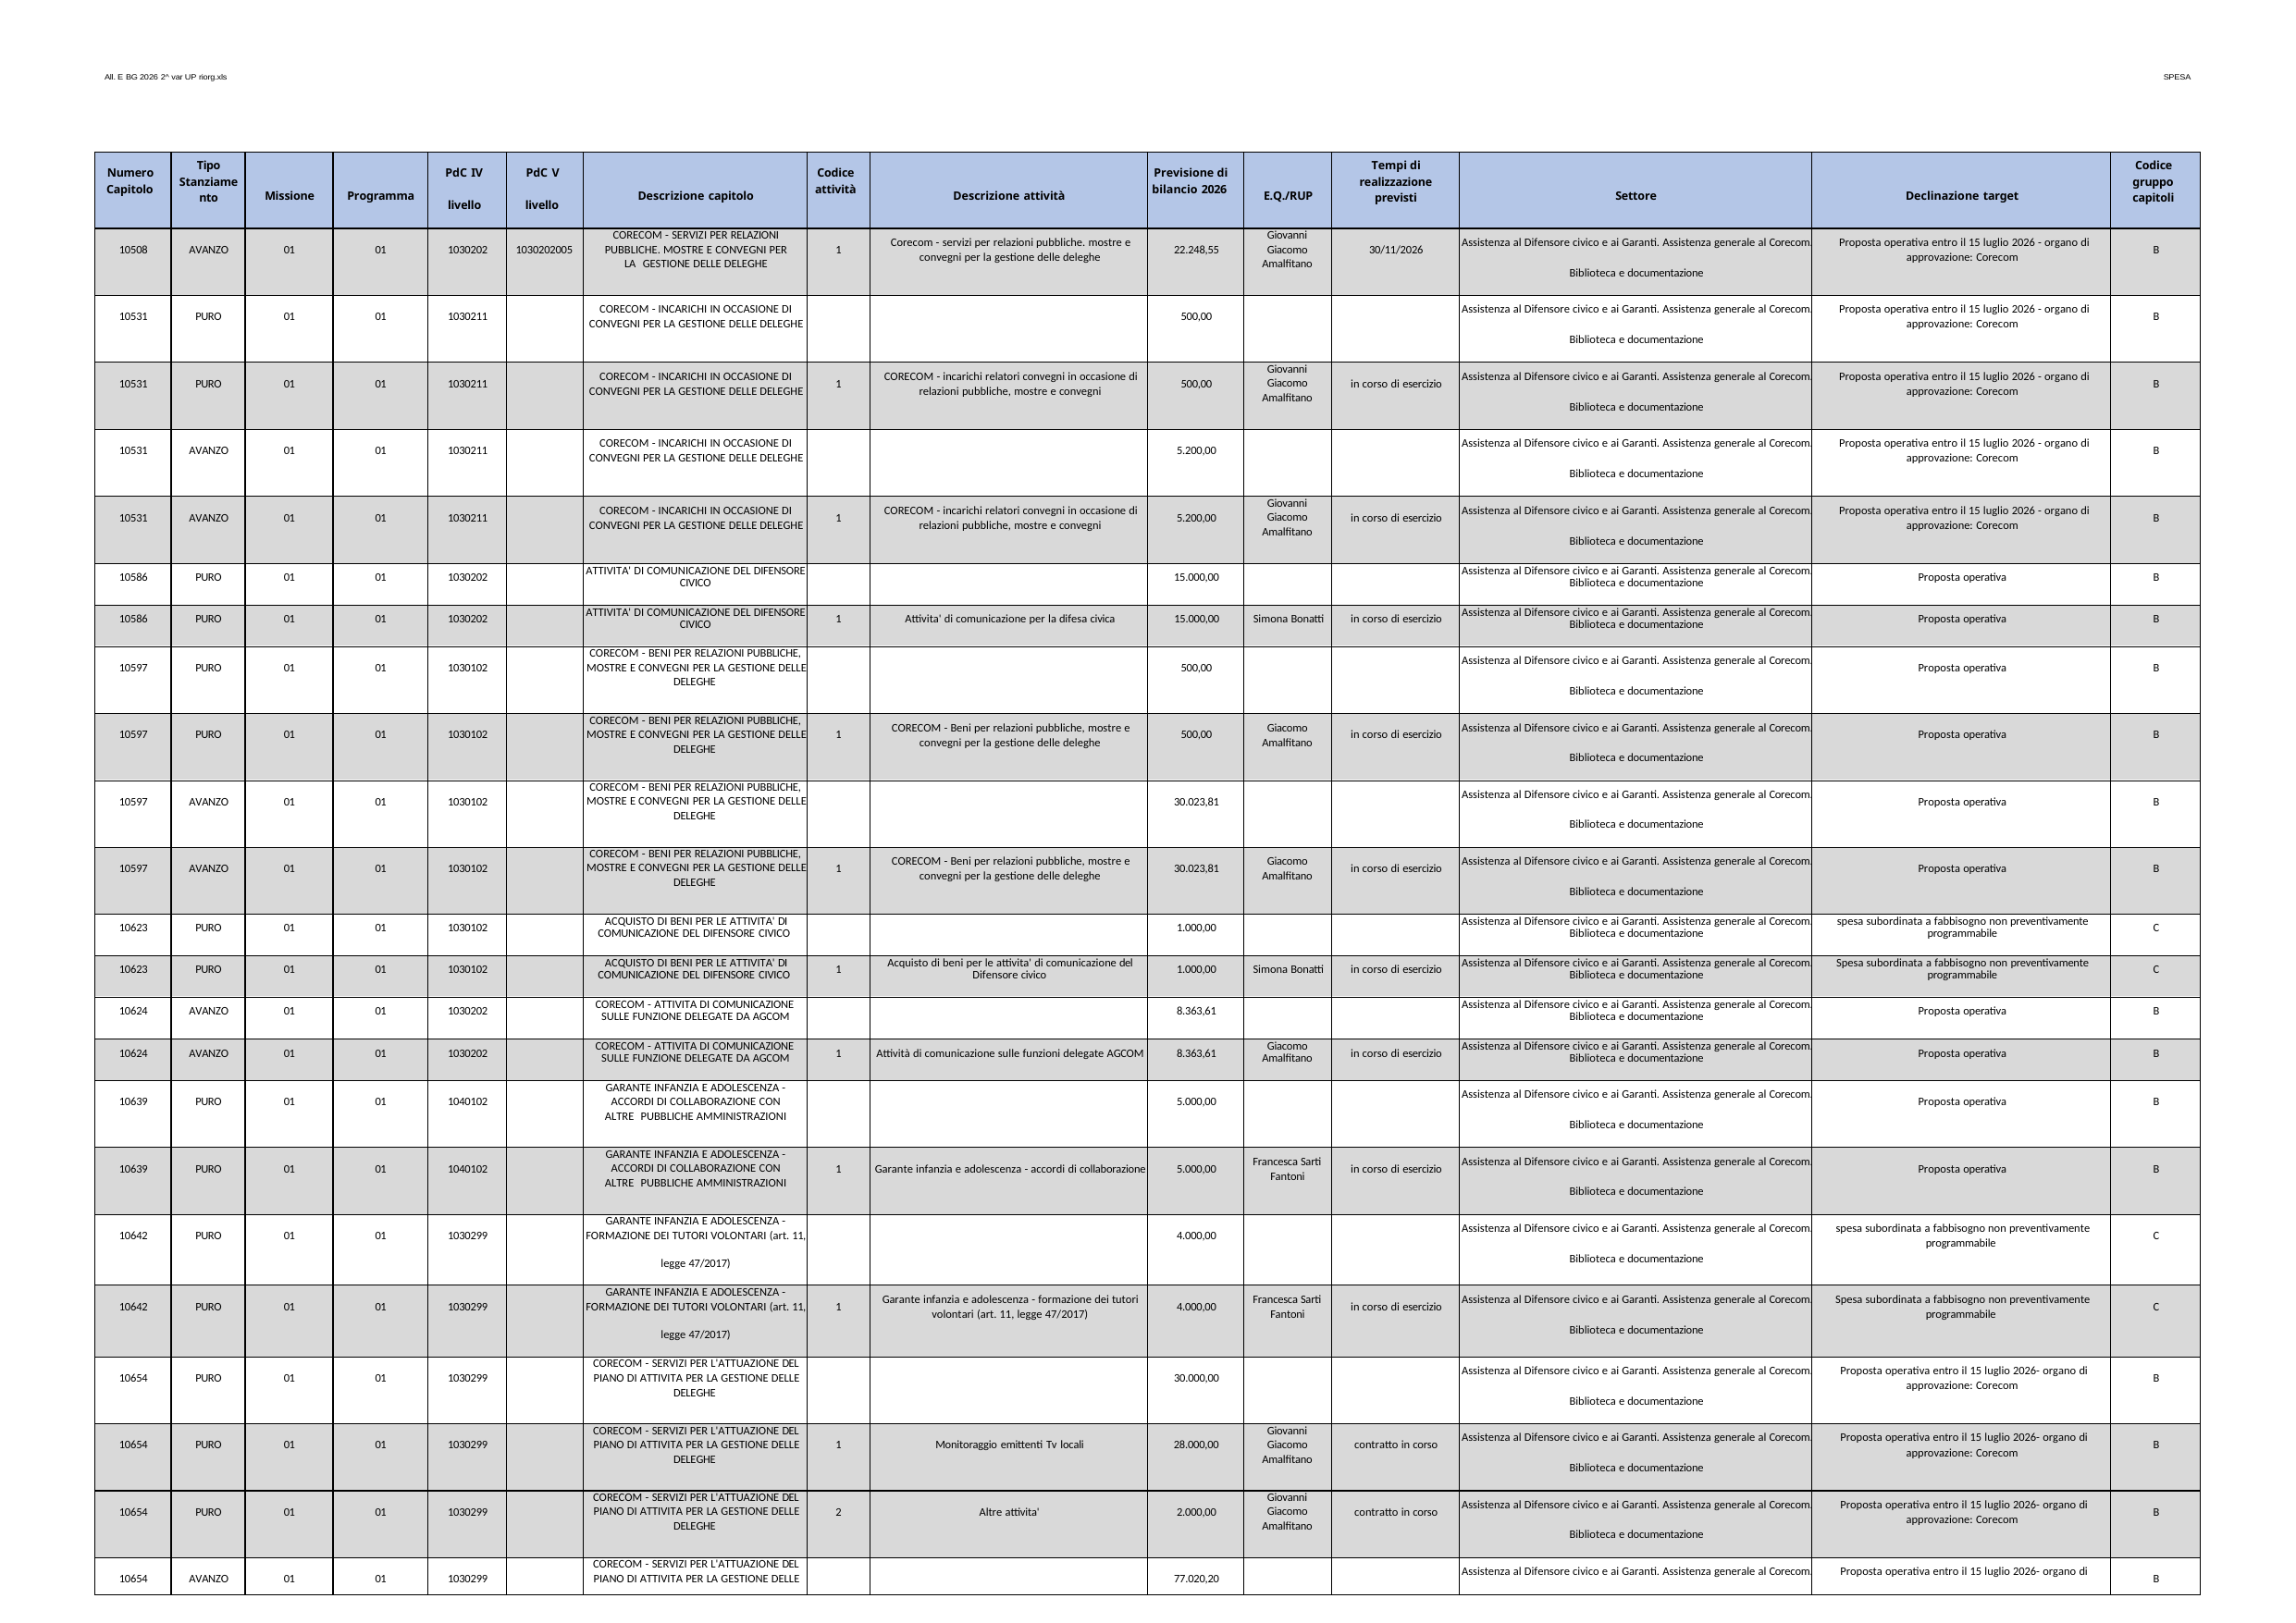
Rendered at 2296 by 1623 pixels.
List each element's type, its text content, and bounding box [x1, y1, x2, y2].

table_cell [1244, 1358, 1331, 1423]
table_cell B [2111, 781, 2200, 847]
table_cell 500,00 [1148, 363, 1243, 429]
table_cell 10639 [95, 1148, 170, 1214]
table_cell 01 [334, 1039, 427, 1080]
table_cell Proposta operativa entro il 15 luglio 2026 - organo di approvazione: Corecom [1812, 229, 2110, 295]
table_cell 10597 [95, 714, 170, 780]
table_cell [507, 915, 583, 954]
table_cell CORECOM - BENI PER RELAZIONI PUBBLICHE, MOSTRE E CONVEGNI PER LA GESTIONE DELLE DELEGHE [584, 647, 807, 713]
table_cell 01 [334, 606, 427, 646]
table_cell 01 [246, 848, 332, 914]
table_cell Assistenza al Difensore civico e ai Garanti. Assistenza generale al Corecom. Biblioteca e documentazione [1460, 1358, 1811, 1423]
table_header Codice gruppo capitoli [2111, 153, 2200, 227]
table_cell PURO [172, 647, 244, 713]
table_cell 10639 [95, 1081, 170, 1147]
table_cell Assistenza al Difensore civico e ai Garanti. Assistenza generale al Corecom. Biblioteca e documentazione [1460, 714, 1811, 780]
table_cell AVANZO [172, 497, 244, 563]
table_cell CORECOM - SERVIZI PER RELAZIONI PUBBLICHE. MOSTRE E CONVEGNI PER LA GESTIONE DELLE DELEGHE [584, 229, 807, 295]
table_header Descrizione capitolo [584, 153, 807, 227]
table_cell B [2111, 229, 2200, 295]
table_cell B [2111, 497, 2200, 563]
table_cell 1 [808, 714, 870, 780]
table_cell 01 [246, 1215, 332, 1285]
table_cell 77.020,20 [1148, 1558, 1243, 1594]
table_cell 10624 [95, 998, 170, 1039]
table_cell GARANTE INFANZIA E ADOLESCENZA - FORMAZIONE DEI TUTORI VOLONTARI (art. 11, legge 47/2017) [584, 1215, 807, 1285]
table_cell spesa subordinata a fabbisogno non preventivamente programmabile [1812, 915, 2110, 954]
table_cell B [2111, 1081, 2200, 1147]
table_cell B [2111, 1424, 2200, 1490]
table_cell Proposta operativa [1812, 1081, 2110, 1147]
table_cell Proposta operativa entro il 15 luglio 2026 - organo di approvazione: Corecom [1812, 296, 2110, 362]
table_cell CORECOM - incarichi relatori convegni in occasione di relazioni pubbliche, mostre e convegni [870, 363, 1147, 429]
table_cell B [2111, 1358, 2200, 1423]
table_cell 10586 [95, 564, 170, 604]
table_cell [507, 1358, 583, 1423]
table_cell Giovanni Giacomo Amalfitano [1244, 497, 1331, 563]
table_cell 22.248,55 [1148, 229, 1243, 295]
table_cell 1.000,00 [1148, 956, 1243, 996]
table_cell 10597 [95, 848, 170, 914]
table_cell PURO [172, 1424, 244, 1490]
table_cell [507, 998, 583, 1039]
table_cell 1030202 [428, 998, 506, 1039]
table_cell B [2111, 430, 2200, 496]
table_cell C [2111, 956, 2200, 996]
table_cell 1030102 [428, 647, 506, 713]
table_cell AVANZO [172, 229, 244, 295]
table_cell Monitoraggio emittenti Tv locali [870, 1424, 1147, 1490]
table_cell Corecom - servizi per relazioni pubbliche. mostre e convegni per la gestione delle deleghe [870, 229, 1147, 295]
table_cell [870, 1558, 1147, 1594]
table_cell [808, 1558, 870, 1594]
table_cell 1030102 [428, 781, 506, 847]
table_cell Assistenza al Difensore civico e ai Garanti. Assistenza generale al Corecom. Biblioteca e documentazione [1460, 1215, 1811, 1285]
table_cell in corso di esercizio [1332, 497, 1459, 563]
table_cell Proposta operativa [1812, 1039, 2110, 1080]
table_cell 01 [246, 781, 332, 847]
table_cell C [2111, 1285, 2200, 1357]
table_cell 1 [808, 1039, 870, 1080]
table_cell B [2111, 714, 2200, 780]
table_cell 10531 [95, 430, 170, 496]
table_header PdC V livello [507, 153, 583, 227]
table_cell 01 [246, 296, 332, 362]
table_cell Assistenza al Difensore civico e ai Garanti. Assistenza generale al Corecom. Biblioteca e documentazione [1460, 564, 1811, 604]
table_cell 5.000,00 [1148, 1148, 1243, 1214]
table_cell Proposta operativa entro il 15 luglio 2026 - organo di approvazione: Corecom [1812, 497, 2110, 563]
table_cell in corso di esercizio [1332, 363, 1459, 429]
table_cell 4.000,00 [1148, 1215, 1243, 1285]
table_cell 5.200,00 [1148, 430, 1243, 496]
table_cell [808, 781, 870, 847]
table_cell AVANZO [172, 998, 244, 1039]
table_cell Giovanni Giacomo Amalfitano [1244, 1492, 1331, 1557]
table_cell 01 [334, 1081, 427, 1147]
table_header E.Q./RUP [1244, 153, 1331, 227]
table_header Missione [246, 153, 332, 227]
table_cell Proposta operativa entro il 15 luglio 2026- organo di approvazione: Corecom [1812, 1492, 2110, 1557]
table_cell AVANZO [172, 1558, 244, 1594]
table_cell AVANZO [172, 1039, 244, 1080]
table_cell ATTIVITA' DI COMUNICAZIONE DEL DIFENSORE CIVICO [584, 606, 807, 646]
table_cell 01 [246, 956, 332, 996]
table_cell 1030202 [428, 1039, 506, 1080]
table_cell Francesca Sarti Fantoni [1244, 1285, 1331, 1357]
table_cell Proposta operativa [1812, 714, 2110, 780]
table_cell CORECOM - ATTIVITA DI COMUNICAZIONE SULLE FUNZIONE DELEGATE DA AGCOM [584, 1039, 807, 1080]
table_cell 01 [334, 1424, 427, 1490]
table_cell in corso di esercizio [1332, 956, 1459, 996]
table_cell Giacomo Amalfitano [1244, 714, 1331, 780]
table_cell 5.000,00 [1148, 1081, 1243, 1147]
table_cell 01 [334, 781, 427, 847]
table_cell Assistenza al Difensore civico e ai Garanti. Assistenza generale al Corecom. Biblioteca e documentazione [1460, 363, 1811, 429]
table_cell in corso di esercizio [1332, 1285, 1459, 1357]
table_cell [808, 647, 870, 713]
table_cell 01 [246, 915, 332, 954]
table_cell Assistenza al Difensore civico e ai Garanti. Assistenza generale al Corecom. Biblioteca e documentazione [1460, 998, 1811, 1039]
table_cell 10654 [95, 1558, 170, 1594]
table_cell 01 [246, 363, 332, 429]
table_cell [870, 430, 1147, 496]
table_cell 10624 [95, 1039, 170, 1080]
table_cell [870, 1215, 1147, 1285]
table_cell CORECOM - BENI PER RELAZIONI PUBBLICHE, MOSTRE E CONVEGNI PER LA GESTIONE DELLE DELEGHE [584, 781, 807, 847]
table_header Programma [334, 153, 427, 227]
table_cell GARANTE INFANZIA E ADOLESCENZA - ACCORDI DI COLLABORAZIONE CON ALTRE PUBBLICHE AMMINISTRAZIONI [584, 1081, 807, 1147]
table_cell Acquisto di beni per le attivita' di comunicazione del Difensore civico [870, 956, 1147, 996]
table_cell Giacomo Amalfitano [1244, 1039, 1331, 1080]
table_header Numero Capitolo [95, 153, 170, 227]
table_cell 15.000,00 [1148, 606, 1243, 646]
table_cell Francesca Sarti Fantoni [1244, 1148, 1331, 1214]
table_cell [808, 1358, 870, 1423]
table_cell [1244, 998, 1331, 1039]
table_cell [507, 430, 583, 496]
table_cell 10531 [95, 296, 170, 362]
table_cell [507, 1215, 583, 1285]
table_cell [1332, 1358, 1459, 1423]
table_cell in corso di esercizio [1332, 848, 1459, 914]
table_header Tipo Stanziame nto [172, 153, 244, 227]
table_cell 10623 [95, 915, 170, 954]
table_cell Assistenza al Difensore civico e ai Garanti. Assistenza generale al Corecom. Biblioteca e documentazione [1460, 647, 1811, 713]
table_cell 10586 [95, 606, 170, 646]
table_cell Assistenza al Difensore civico e ai Garanti. Assistenza generale al Corecom. Biblioteca e documentazione [1460, 430, 1811, 496]
table_cell C [2111, 1215, 2200, 1285]
table_cell 1030299 [428, 1358, 506, 1423]
table_cell [507, 647, 583, 713]
table_cell in corso di esercizio [1332, 1148, 1459, 1214]
table_cell [507, 363, 583, 429]
table_cell Assistenza al Difensore civico e ai Garanti. Assistenza generale al Corecom. Biblioteca e documentazione [1460, 296, 1811, 362]
table_cell 01 [334, 1285, 427, 1357]
table_cell [870, 781, 1147, 847]
table_cell 30/11/2026 [1332, 229, 1459, 295]
table_cell Proposta operativa [1812, 998, 2110, 1039]
table_cell 01 [334, 848, 427, 914]
table_cell PURO [172, 1215, 244, 1285]
table_cell Assistenza al Difensore civico e ai Garanti. Assistenza generale al Corecom. Biblioteca e documentazione [1460, 848, 1811, 914]
table_cell 1030102 [428, 714, 506, 780]
table_cell 1030299 [428, 1215, 506, 1285]
table_cell 01 [246, 1358, 332, 1423]
table_cell GARANTE INFANZIA E ADOLESCENZA - FORMAZIONE DEI TUTORI VOLONTARI (art. 11, legge 47/2017) [584, 1285, 807, 1357]
table_header Tempi di realizzazione previsti [1332, 153, 1459, 227]
table_cell 1 [808, 1424, 870, 1490]
table_cell [507, 1424, 583, 1490]
table_cell [1332, 781, 1459, 847]
table_cell [870, 998, 1147, 1039]
table_cell PURO [172, 363, 244, 429]
table_cell 01 [334, 956, 427, 996]
table_cell Assistenza al Difensore civico e ai Garanti. Assistenza generale al Corecom. Biblioteca e documentazione [1460, 606, 1811, 646]
table_cell B [2111, 848, 2200, 914]
table_cell 01 [246, 1424, 332, 1490]
table_cell 01 [246, 606, 332, 646]
table_cell Proposta operativa [1812, 606, 2110, 646]
table_cell 30.000,00 [1148, 1358, 1243, 1423]
table_cell Giovanni Giacomo Amalfitano [1244, 1424, 1331, 1490]
table_cell [870, 1358, 1147, 1423]
table_cell [507, 956, 583, 996]
table_cell 01 [334, 647, 427, 713]
table_cell ACQUISTO DI BENI PER LE ATTIVITA' DI COMUNICAZIONE DEL DIFENSORE CIVICO [584, 915, 807, 954]
table_cell B [2111, 1492, 2200, 1557]
table_cell [507, 497, 583, 563]
table_cell 01 [246, 1558, 332, 1594]
table_header Declinazione target [1812, 153, 2110, 227]
table_cell [1244, 1558, 1331, 1594]
table_cell 10654 [95, 1358, 170, 1423]
table_cell AVANZO [172, 781, 244, 847]
table_cell [507, 848, 583, 914]
table_cell CORECOM - incarichi relatori convegni in occasione di relazioni pubbliche, mostre e convegni [870, 497, 1147, 563]
table_cell Assistenza al Difensore civico e ai Garanti. Assistenza generale al Corecom. Biblioteca e documentazione [1460, 497, 1811, 563]
table_cell 500,00 [1148, 714, 1243, 780]
table_cell [1244, 296, 1331, 362]
table_cell PURO [172, 714, 244, 780]
table_cell [507, 606, 583, 646]
table_cell 30.023,81 [1148, 781, 1243, 847]
table_cell [1244, 915, 1331, 954]
table_cell 10642 [95, 1285, 170, 1357]
table_cell 01 [246, 714, 332, 780]
table_cell 8.363,61 [1148, 1039, 1243, 1080]
table_cell 15.000,00 [1148, 564, 1243, 604]
table_cell 1 [808, 848, 870, 914]
table_cell 500,00 [1148, 647, 1243, 713]
table_cell Assistenza al Difensore civico e ai Garanti. Assistenza generale al Corecom. Biblioteca e documentazione [1460, 1148, 1811, 1214]
table_cell AVANZO [172, 848, 244, 914]
table_cell 1.000,00 [1148, 915, 1243, 954]
table_cell Proposta operativa entro il 15 luglio 2026- organo di [1812, 1558, 2110, 1594]
table_cell 1030202005 [507, 229, 583, 295]
table_cell 10531 [95, 363, 170, 429]
table_cell Giovanni Giacomo Amalfitano [1244, 363, 1331, 429]
table_cell 01 [334, 1148, 427, 1214]
table_cell in corso di esercizio [1332, 606, 1459, 646]
table_cell 1030299 [428, 1424, 506, 1490]
table_cell B [2111, 296, 2200, 362]
table_cell 1 [808, 1285, 870, 1357]
table_cell AVANZO [172, 430, 244, 496]
table_cell [507, 1081, 583, 1147]
table_cell B [2111, 606, 2200, 646]
table_cell 1030211 [428, 363, 506, 429]
table_cell Proposta operativa [1812, 848, 2110, 914]
table_cell Proposta operativa entro il 15 luglio 2026- organo di approvazione: Corecom [1812, 1358, 2110, 1423]
table_cell 1030102 [428, 956, 506, 996]
table_cell Garante infanzia e adolescenza - accordi di collaborazione [870, 1148, 1147, 1214]
table_cell Proposta operativa entro il 15 luglio 2026 - organo di approvazione: Corecom [1812, 363, 2110, 429]
table_cell spesa subordinata a fabbisogno non preventivamente programmabile [1812, 1215, 2110, 1285]
table_cell CORECOM - SERVIZI PER L'ATTUAZIONE DEL PIANO DI ATTIVITA PER LA GESTIONE DELLE [584, 1558, 807, 1594]
table_cell [1244, 1081, 1331, 1147]
table_cell 01 [334, 363, 427, 429]
table_cell Proposta operativa entro il 15 luglio 2026 - organo di approvazione: Corecom [1812, 430, 2110, 496]
table_cell Simona Bonatti [1244, 606, 1331, 646]
table_cell 10597 [95, 781, 170, 847]
table_cell 10654 [95, 1492, 170, 1557]
table_cell CORECOM - SERVIZI PER L'ATTUAZIONE DEL PIANO DI ATTIVITA PER LA GESTIONE DELLE DELEGHE [584, 1424, 807, 1490]
table_cell Proposta operativa [1812, 564, 2110, 604]
table_cell 28.000,00 [1148, 1424, 1243, 1490]
table_cell 01 [334, 430, 427, 496]
table_cell 01 [334, 1492, 427, 1557]
table_cell [1332, 915, 1459, 954]
table_cell B [2111, 564, 2200, 604]
table_cell 01 [246, 497, 332, 563]
table_cell 01 [334, 1215, 427, 1285]
table_cell PURO [172, 606, 244, 646]
table_cell 30.023,81 [1148, 848, 1243, 914]
table_cell Attività di comunicazione sulle funzioni delegate AGCOM [870, 1039, 1147, 1080]
table_cell 10531 [95, 497, 170, 563]
table_cell 1030202 [428, 229, 506, 295]
table_cell 10597 [95, 647, 170, 713]
table_cell 10508 [95, 229, 170, 295]
table_cell 1030102 [428, 848, 506, 914]
table_cell Giovanni Giacomo Amalfitano [1244, 229, 1331, 295]
table_cell [507, 296, 583, 362]
table_cell 01 [334, 915, 427, 954]
table_cell GARANTE INFANZIA E ADOLESCENZA - ACCORDI DI COLLABORAZIONE CON ALTRE PUBBLICHE AMMINISTRAZIONI [584, 1148, 807, 1214]
table_cell Assistenza al Difensore civico e ai Garanti. Assistenza generale al Corecom. [1460, 1558, 1811, 1594]
table_cell B [2111, 1148, 2200, 1214]
table_cell 1030211 [428, 430, 506, 496]
table_cell [1332, 296, 1459, 362]
table_cell Simona Bonatti [1244, 956, 1331, 996]
table_cell 1030299 [428, 1285, 506, 1357]
table_cell 1040102 [428, 1081, 506, 1147]
table_cell 01 [246, 1148, 332, 1214]
table_cell [507, 564, 583, 604]
table_header Previsione di bilancio 2026 [1148, 153, 1243, 227]
table_cell 10642 [95, 1215, 170, 1285]
table_cell PURO [172, 1492, 244, 1557]
table_cell [1244, 647, 1331, 713]
table_cell 1030202 [428, 606, 506, 646]
table_cell 10623 [95, 956, 170, 996]
table_cell CORECOM - ATTIVITA DI COMUNICAZIONE SULLE FUNZIONE DELEGATE DA AGCOM [584, 998, 807, 1039]
table_cell [507, 1558, 583, 1594]
table_cell Proposta operativa [1812, 1148, 2110, 1214]
table_cell [1244, 564, 1331, 604]
table_cell 01 [334, 714, 427, 780]
table_cell [870, 296, 1147, 362]
table_cell 4.000,00 [1148, 1285, 1243, 1357]
table_cell CORECOM - INCARICHI IN OCCASIONE DI CONVEGNI PER LA GESTIONE DELLE DELEGHE [584, 363, 807, 429]
table_cell CORECOM - Beni per relazioni pubbliche, mostre e convegni per la gestione delle deleghe [870, 714, 1147, 780]
table_cell 1030299 [428, 1492, 506, 1557]
table_cell Assistenza al Difensore civico e ai Garanti. Assistenza generale al Corecom. Biblioteca e documentazione [1460, 915, 1811, 954]
table_cell Attivita' di comunicazione per la difesa civica [870, 606, 1147, 646]
table_cell [808, 296, 870, 362]
table_cell [1332, 430, 1459, 496]
table_cell Proposta operativa [1812, 781, 2110, 847]
table_cell B [2111, 1558, 2200, 1594]
table_cell PURO [172, 1285, 244, 1357]
table_cell 8.363,61 [1148, 998, 1243, 1039]
table_cell 01 [334, 296, 427, 362]
table_cell [1244, 1215, 1331, 1285]
table_cell [1244, 430, 1331, 496]
table_header Descrizione attività [870, 153, 1147, 227]
table_cell [808, 1081, 870, 1147]
table_cell [870, 1081, 1147, 1147]
table_cell [1332, 998, 1459, 1039]
table_cell [1332, 1215, 1459, 1285]
table_cell PURO [172, 1148, 244, 1214]
table_cell 1 [808, 956, 870, 996]
table_cell 01 [334, 564, 427, 604]
table_cell CORECOM - INCARICHI IN OCCASIONE DI CONVEGNI PER LA GESTIONE DELLE DELEGHE [584, 497, 807, 563]
table_cell [808, 915, 870, 954]
table_cell 01 [334, 998, 427, 1039]
table_cell PURO [172, 564, 244, 604]
table_cell 01 [246, 1285, 332, 1357]
table_cell B [2111, 998, 2200, 1039]
table_cell Giacomo Amalfitano [1244, 848, 1331, 914]
table_cell 1 [808, 606, 870, 646]
table_cell Assistenza al Difensore civico e ai Garanti. Assistenza generale al Corecom. Biblioteca e documentazione [1460, 1424, 1811, 1490]
table_cell 01 [334, 229, 427, 295]
table_cell 10654 [95, 1424, 170, 1490]
table_cell 1030211 [428, 296, 506, 362]
table_cell [808, 1215, 870, 1285]
table_header Settore [1460, 153, 1811, 227]
table_cell CORECOM - Beni per relazioni pubbliche, mostre e convegni per la gestione delle deleghe [870, 848, 1147, 914]
table_cell CORECOM - BENI PER RELAZIONI PUBBLICHE, MOSTRE E CONVEGNI PER LA GESTIONE DELLE DELEGHE [584, 848, 807, 914]
table_cell PURO [172, 915, 244, 954]
table_cell [507, 1285, 583, 1357]
table_cell 01 [246, 647, 332, 713]
table_cell [808, 998, 870, 1039]
table_cell Assistenza al Difensore civico e ai Garanti. Assistenza generale al Corecom. Biblioteca e documentazione [1460, 1285, 1811, 1357]
table_cell [1332, 647, 1459, 713]
table_cell Assistenza al Difensore civico e ai Garanti. Assistenza generale al Corecom. Biblioteca e documentazione [1460, 1492, 1811, 1557]
table_cell [1332, 1558, 1459, 1594]
table_cell 01 [246, 430, 332, 496]
table_cell 5.200,00 [1148, 497, 1243, 563]
table_cell Altre attivita' [870, 1492, 1147, 1557]
table_header Codice attività [808, 153, 870, 227]
table_cell B [2111, 647, 2200, 713]
table_cell [870, 564, 1147, 604]
table_cell 500,00 [1148, 296, 1243, 362]
table_cell PURO [172, 296, 244, 362]
table_cell [808, 564, 870, 604]
table_cell 1030299 [428, 1558, 506, 1594]
table_cell Garante infanzia e adolescenza - formazione dei tutori volontari (art. 11, legge 47/2017) [870, 1285, 1147, 1357]
table_cell [1244, 781, 1331, 847]
table_cell [507, 1148, 583, 1214]
table_cell CORECOM - SERVIZI PER L'ATTUAZIONE DEL PIANO DI ATTIVITA PER LA GESTIONE DELLE DELEGHE [584, 1492, 807, 1557]
table_cell B [2111, 363, 2200, 429]
table_cell in corso di esercizio [1332, 714, 1459, 780]
table_cell 2 [808, 1492, 870, 1557]
table_cell CORECOM - INCARICHI IN OCCASIONE DI CONVEGNI PER LA GESTIONE DELLE DELEGHE [584, 296, 807, 362]
table_cell [507, 781, 583, 847]
table_cell PURO [172, 1358, 244, 1423]
table_cell [808, 430, 870, 496]
table_cell contratto in corso [1332, 1424, 1459, 1490]
table_cell Assistenza al Difensore civico e ai Garanti. Assistenza generale al Corecom. Biblioteca e documentazione [1460, 1039, 1811, 1080]
table_cell 1 [808, 229, 870, 295]
table_cell 01 [246, 998, 332, 1039]
table_cell Proposta operativa [1812, 647, 2110, 713]
table_cell 2.000,00 [1148, 1492, 1243, 1557]
table_cell 01 [246, 1492, 332, 1557]
table_cell Assistenza al Difensore civico e ai Garanti. Assistenza generale al Corecom. Biblioteca e documentazione [1460, 781, 1811, 847]
table_cell CORECOM - BENI PER RELAZIONI PUBBLICHE, MOSTRE E CONVEGNI PER LA GESTIONE DELLE DELEGHE [584, 714, 807, 780]
table_cell 01 [334, 497, 427, 563]
table_cell [507, 714, 583, 780]
table_cell 1040102 [428, 1148, 506, 1214]
table_cell Spesa subordinata a fabbisogno non preventivamente programmabile [1812, 1285, 2110, 1357]
table_cell B [2111, 1039, 2200, 1080]
table_cell 01 [334, 1358, 427, 1423]
table_cell 1 [808, 497, 870, 563]
table_cell 01 [246, 1039, 332, 1080]
table_cell 01 [334, 1558, 427, 1594]
table_cell 01 [246, 564, 332, 604]
table_cell Assistenza al Difensore civico e ai Garanti. Assistenza generale al Corecom. Biblioteca e documentazione [1460, 1081, 1811, 1147]
table_cell [1332, 564, 1459, 604]
table_cell Assistenza al Difensore civico e ai Garanti. Assistenza generale al Corecom. Biblioteca e documentazione [1460, 956, 1811, 996]
table_cell [1332, 1081, 1459, 1147]
table_cell C [2111, 915, 2200, 954]
table_cell PURO [172, 1081, 244, 1147]
table_cell PURO [172, 956, 244, 996]
table_header PdC IV livello [428, 153, 506, 227]
table_cell 1030211 [428, 497, 506, 563]
table_cell 1 [808, 1148, 870, 1214]
table_cell Proposta operativa entro il 15 luglio 2026- organo di approvazione: Corecom [1812, 1424, 2110, 1490]
table_cell ACQUISTO DI BENI PER LE ATTIVITA' DI COMUNICAZIONE DEL DIFENSORE CIVICO [584, 956, 807, 996]
table_cell contratto in corso [1332, 1492, 1459, 1557]
table_cell [870, 647, 1147, 713]
table_cell 01 [246, 229, 332, 295]
table_cell [870, 915, 1147, 954]
table_cell Spesa subordinata a fabbisogno non preventivamente programmabile [1812, 956, 2110, 996]
table_cell CORECOM - INCARICHI IN OCCASIONE DI CONVEGNI PER LA GESTIONE DELLE DELEGHE [584, 430, 807, 496]
table_cell 1030102 [428, 915, 506, 954]
table_cell Assistenza al Difensore civico e ai Garanti. Assistenza generale al Corecom. Biblioteca e documentazione [1460, 229, 1811, 295]
table_cell [507, 1039, 583, 1080]
table_cell in corso di esercizio [1332, 1039, 1459, 1080]
table_cell 01 [246, 1081, 332, 1147]
table_cell CORECOM - SERVIZI PER L'ATTUAZIONE DEL PIANO DI ATTIVITA PER LA GESTIONE DELLE DELEGHE [584, 1358, 807, 1423]
table_cell 1 [808, 363, 870, 429]
table_cell ATTIVITA' DI COMUNICAZIONE DEL DIFENSORE CIVICO [584, 564, 807, 604]
table_cell [507, 1492, 583, 1557]
table_cell 1030202 [428, 564, 506, 604]
